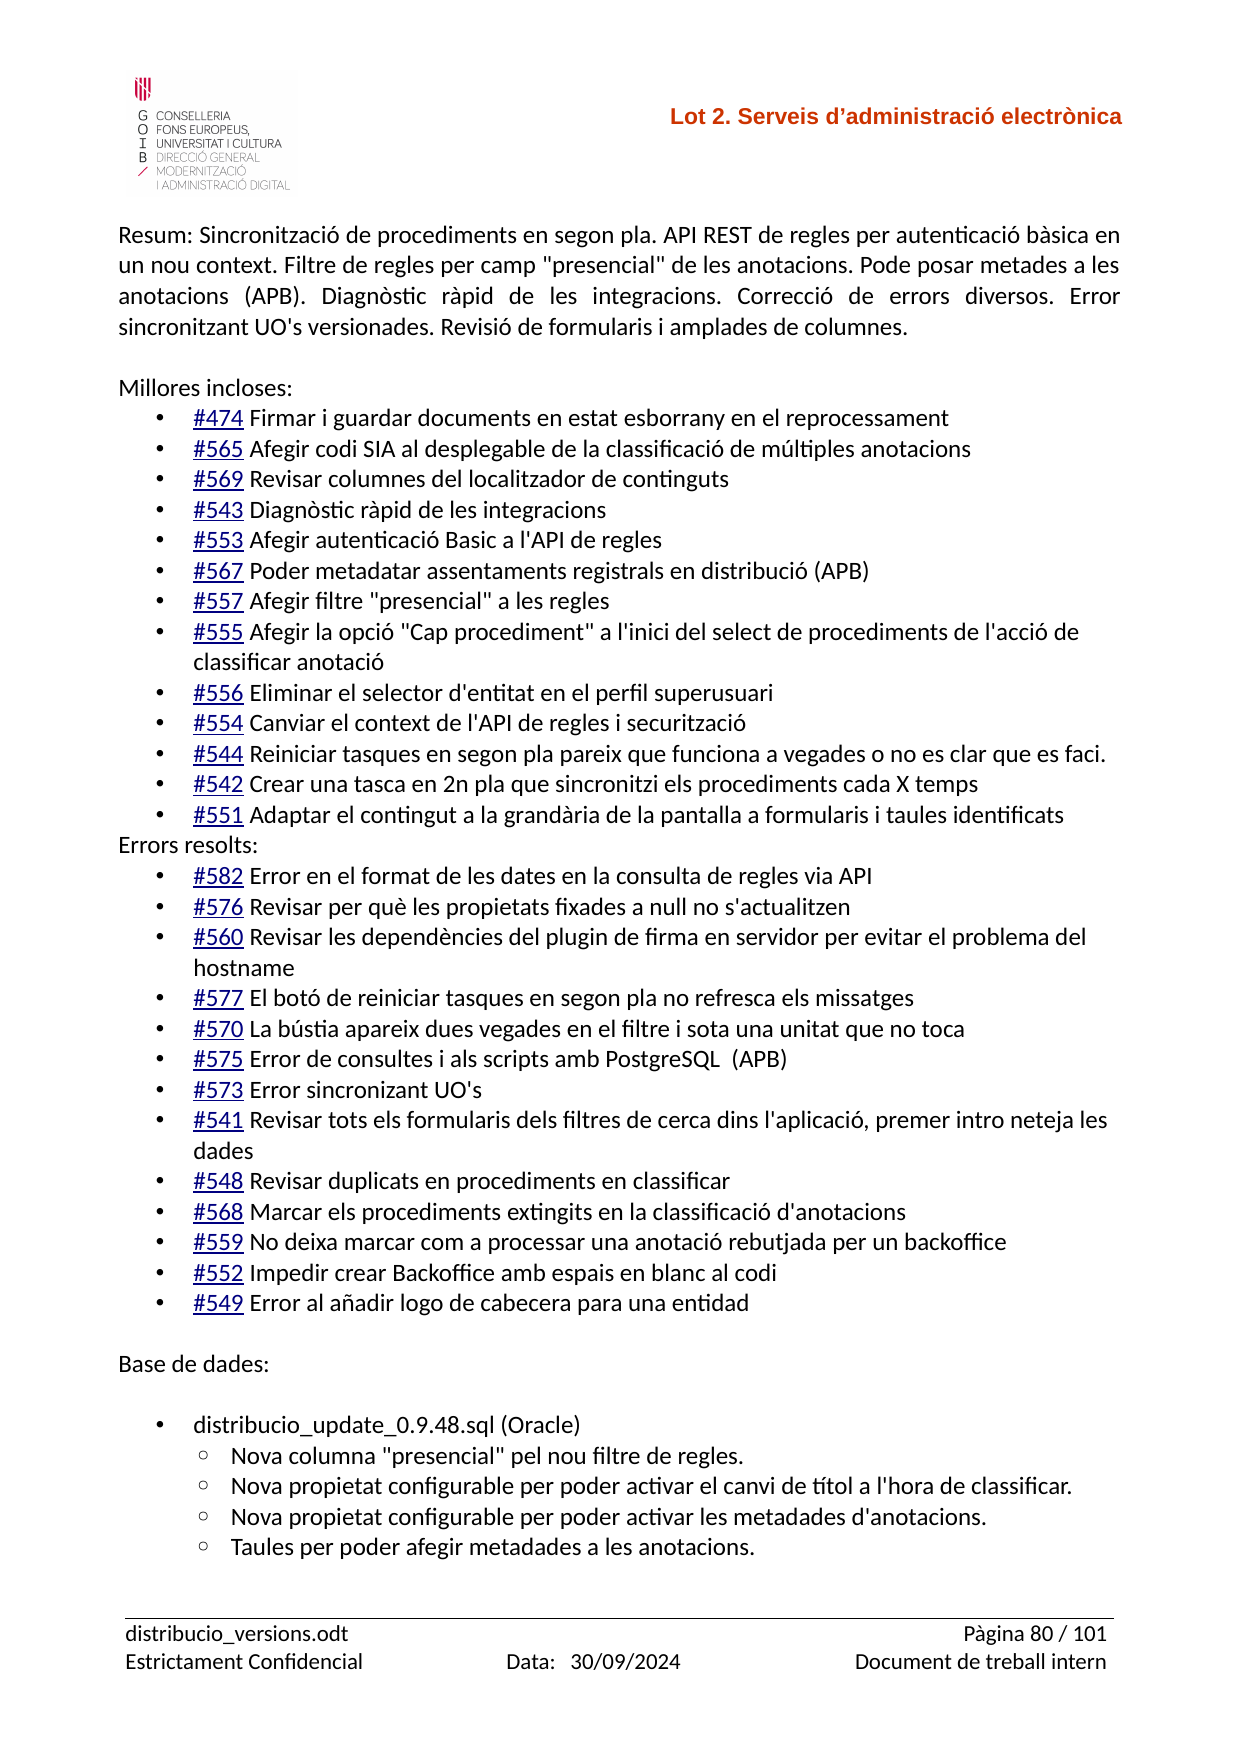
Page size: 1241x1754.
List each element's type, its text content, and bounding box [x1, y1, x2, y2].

list #542 Crear una tasca en 2n pla que sincronitzi els procediments cada X temps [156, 768, 1122, 799]
text Base de dades: [118, 1348, 1122, 1379]
list #556 Eliminar el selector d'entitat en el perfil superusuari [156, 677, 1122, 707]
list Taules per poder afegir metadades a les anotacions. [193, 1532, 1122, 1562]
list #553 Afegir autenticació Basic a l'API de regles [156, 524, 1122, 555]
list #549 Error al añadir logo de cabecera para una entidad [156, 1287, 1122, 1318]
list distribucio_update_0.9.48.sql (Oracle) [156, 1409, 1122, 1440]
list #568 Marcar els procediments extingits en la classificació d'anotacions [156, 1196, 1122, 1226]
list #544 Reiniciar tasques en segon pla pareix que funciona a vegades o no es clar que es faci. [156, 738, 1122, 768]
list #557 Afegir filtre "presencial" a les regles [156, 585, 1122, 616]
list #560 Revisar les dependències del plugin de firma en servidor per evitar el problema del hostname [156, 921, 1122, 982]
list #575 Error de consultes i als scripts amb PostgreSQL (APB) [156, 1043, 1122, 1074]
list #552 Impedir crear Backoffice amb espais en blanc al codi [156, 1257, 1122, 1287]
list #551 Adaptar el contingut a la grandària de la pantalla a formularis i taules identificats [156, 799, 1122, 829]
list #541 Revisar tots els formularis dels filtres de cerca dins l'aplicació, premer intro neteja les dades [156, 1104, 1122, 1165]
list #569 Revisar columnes del localitzador de continguts [156, 463, 1122, 494]
list #567 Poder metadatar assentaments registrals en distribució (APB) [156, 555, 1122, 585]
list #565 Afegir codi SIA al desplegable de la classificació de múltiples anotacions [156, 433, 1122, 463]
list #576 Revisar per què les propietats fixades a null no s'actualitzen [156, 891, 1122, 921]
list #573 Error sincronizant UO's [156, 1074, 1122, 1104]
list #570 La bústia apareix dues vegades en el filtre i sota una unitat que no toca [156, 1013, 1122, 1043]
list #543 Diagnòstic ràpid de les integracions [156, 494, 1122, 524]
list #559 No deixa marcar com a processar una anotació rebutjada per un backoffice [156, 1226, 1122, 1257]
list Nova propietat configurable per poder activar el canvi de títol a l'hora de classificar. [193, 1471, 1122, 1501]
list Nova columna "presencial" pel nou filtre de regles. [193, 1440, 1122, 1471]
list Nova propietat configurable per poder activar les metadades d'anotacions. [193, 1501, 1122, 1532]
text Errors resolts: [118, 829, 1122, 860]
list #555 Afegir la opció "Cap procediment" a l'inici del select de procediments de l'acció de classificar anotació [156, 616, 1122, 677]
text Resum: Sincronització de procediments en segon pla. API REST de regles per autenticació bàsica en un nou context. Filtre de regles per camp "presencial" de les anotacions. Pode posar metades a les anotacions (APB). Diagnòstic ràpid de les integracions. Correcció de errors diversos. Error sincronitzant UO's versionades. Revisió de formularis i amplades de columnes. [118, 219, 1122, 341]
list #577 El botó de reiniciar tasques en segon pla no refresca els missatges [156, 982, 1122, 1013]
text Millores incloses: [118, 372, 1122, 402]
list #474 Firmar i guardar documents en estat esborrany en el reprocessament [156, 402, 1122, 433]
list #582 Error en el format de les dates en la consulta de regles via API [156, 860, 1122, 891]
list #548 Revisar duplicats en procediments en classificar [156, 1165, 1122, 1196]
list #554 Canviar el context de l'API de regles i securització [156, 707, 1122, 738]
picture [126, 70, 299, 197]
